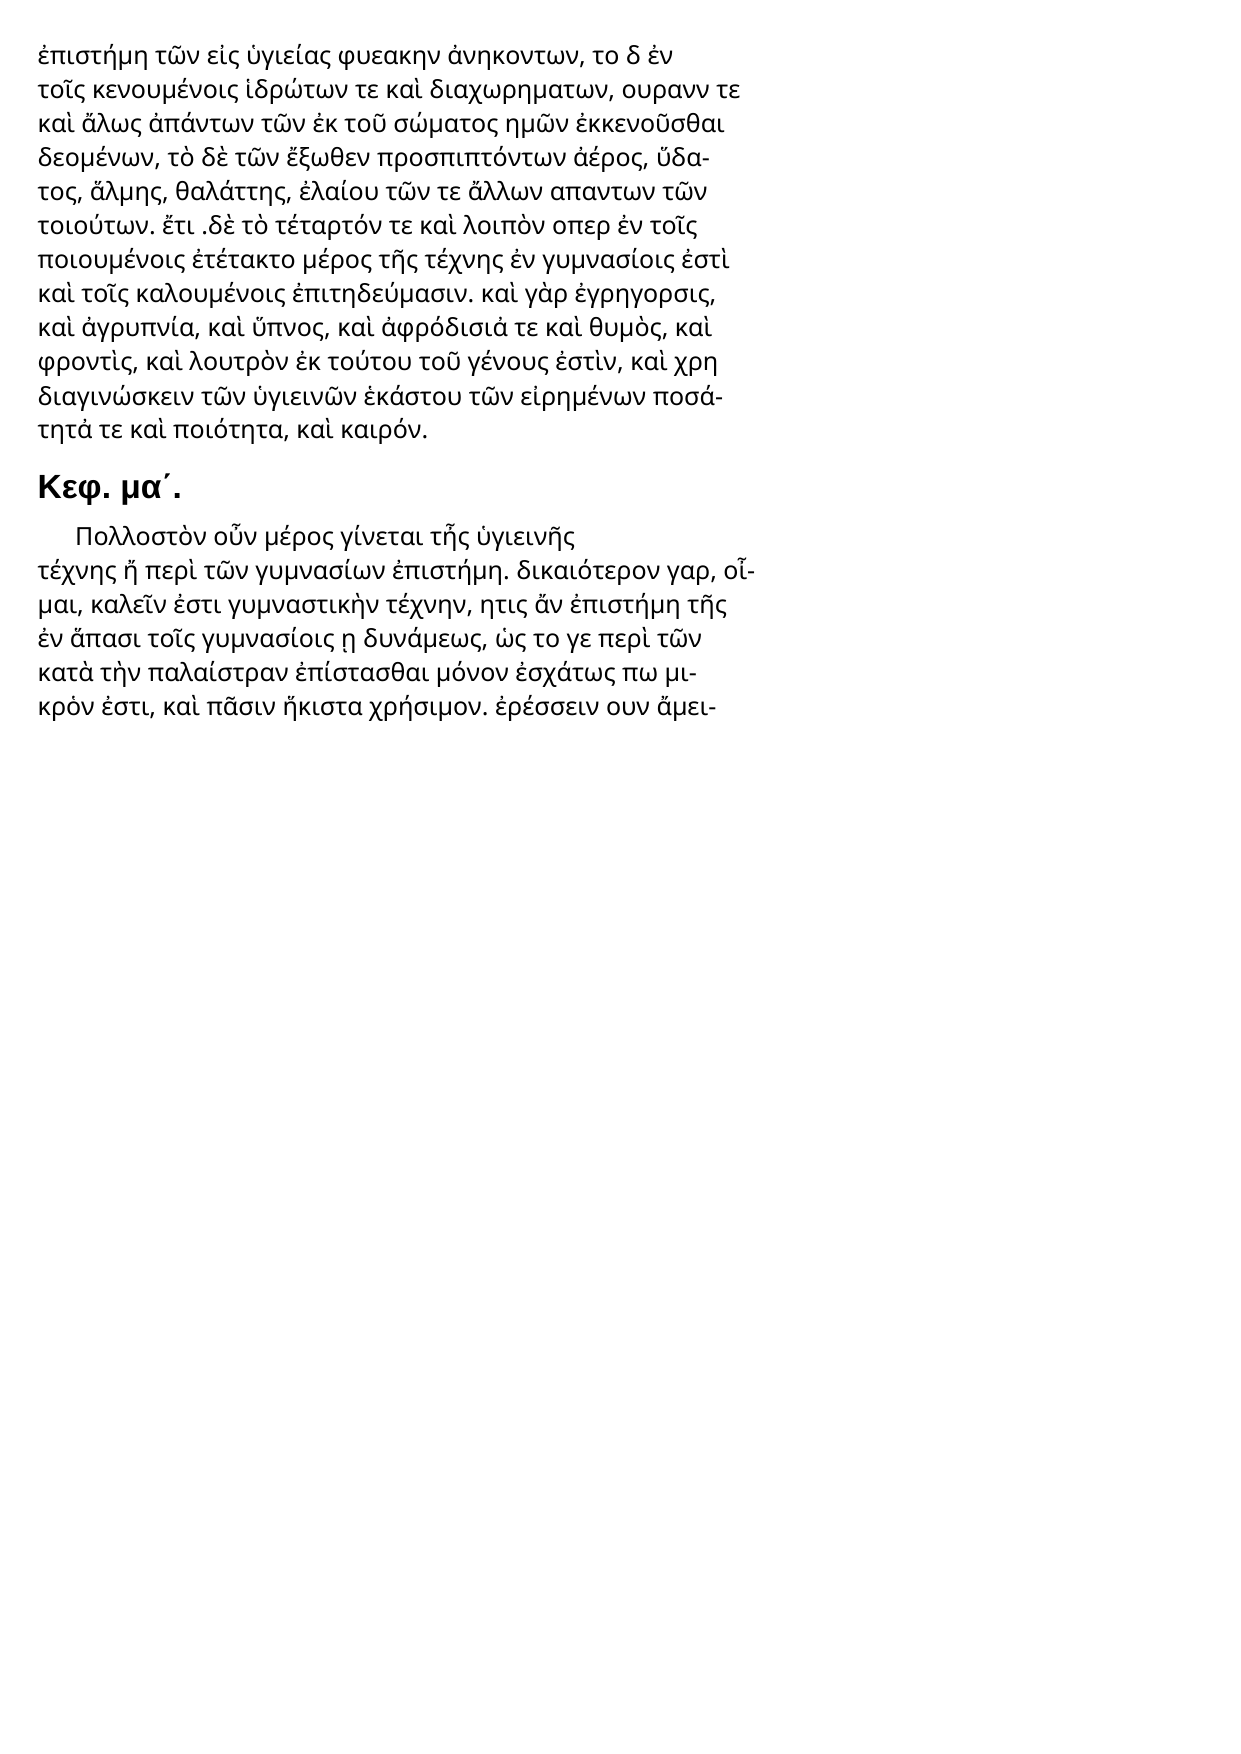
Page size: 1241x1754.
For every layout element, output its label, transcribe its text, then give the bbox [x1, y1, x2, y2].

text ἐπιστήμη τῶν εἰς ὑγιείας φυεακην ἀνηκοντων, το δ ἐν τοῖς κενουμένοις ἱδρώτων τε καὶ διαχωρηματων, ουρανν τε καὶ ἄλως ἀπάντων τῶν ἐκ τοῦ σώματος ημῶν ἐκκενοῦσθαι δεομένων, τὸ δὲ τῶν ἔξωθεν προσπιπτόντων ἀέρος, ὕδα- τος, ἅλμης, θαλάττης, ἐλαίου τῶν τε ἄλλων απαντων τῶν τοιούτων. ἔτι .δὲ τὸ τέταρτόν τε καὶ λοιπὸν οπερ ἐν τοῖς ποιουμένοις ἐτέτακτο μέρος τῆς τέχνης ἐν γυμνασίοις ἐστὶ καὶ τοῖς καλουμένοις ἐπιτηδεύμασιν. καὶ γὰρ ἐγρηγορσις, καὶ ἀγρυπνία, καὶ ὕπνος, καὶ ἀφρόδισιἀ τε καὶ θυμὸς, καὶ φροντὶς, καὶ λουτρὸν ἐκ τούτου τοῦ γένους ἐστὶν, καὶ χρη διαγινώσκειν τῶν ὑγιεινῶν ἑκάστου τῶν εἰρημένων ποσά- τητἀ τε καὶ ποιότητα, καὶ καιρόν. [37, 37, 1203, 446]
text Πολλοστὸν οὖν μέρος γίνεται τἦς ὑγιεινῆς τέχνης ἤ περὶ τῶν γυμνασίων ἐπιστήμη. δικαιότερον γαρ, οἶ- μαι, καλεῖν ἐστι γυμναστικὴν τέχνην, ητις ἄν ἐπιστήμη τῆς ἐν ἅπασι τοῖς γυμνασίοις ῃ δυνάμεως, ὡς το γε περὶ τῶν κατὰ τὴν παλαίστραν ἐπίστασθαι μόνον ἐσχάτως πω μι- κρὁν ἐστι, καὶ πᾶσιν ἥκιστα χρήσιμον. ἐρέσσειν ουν ἄμει- [37, 518, 1203, 723]
subtitle Κεφ. μα΄. [37, 467, 1203, 506]
